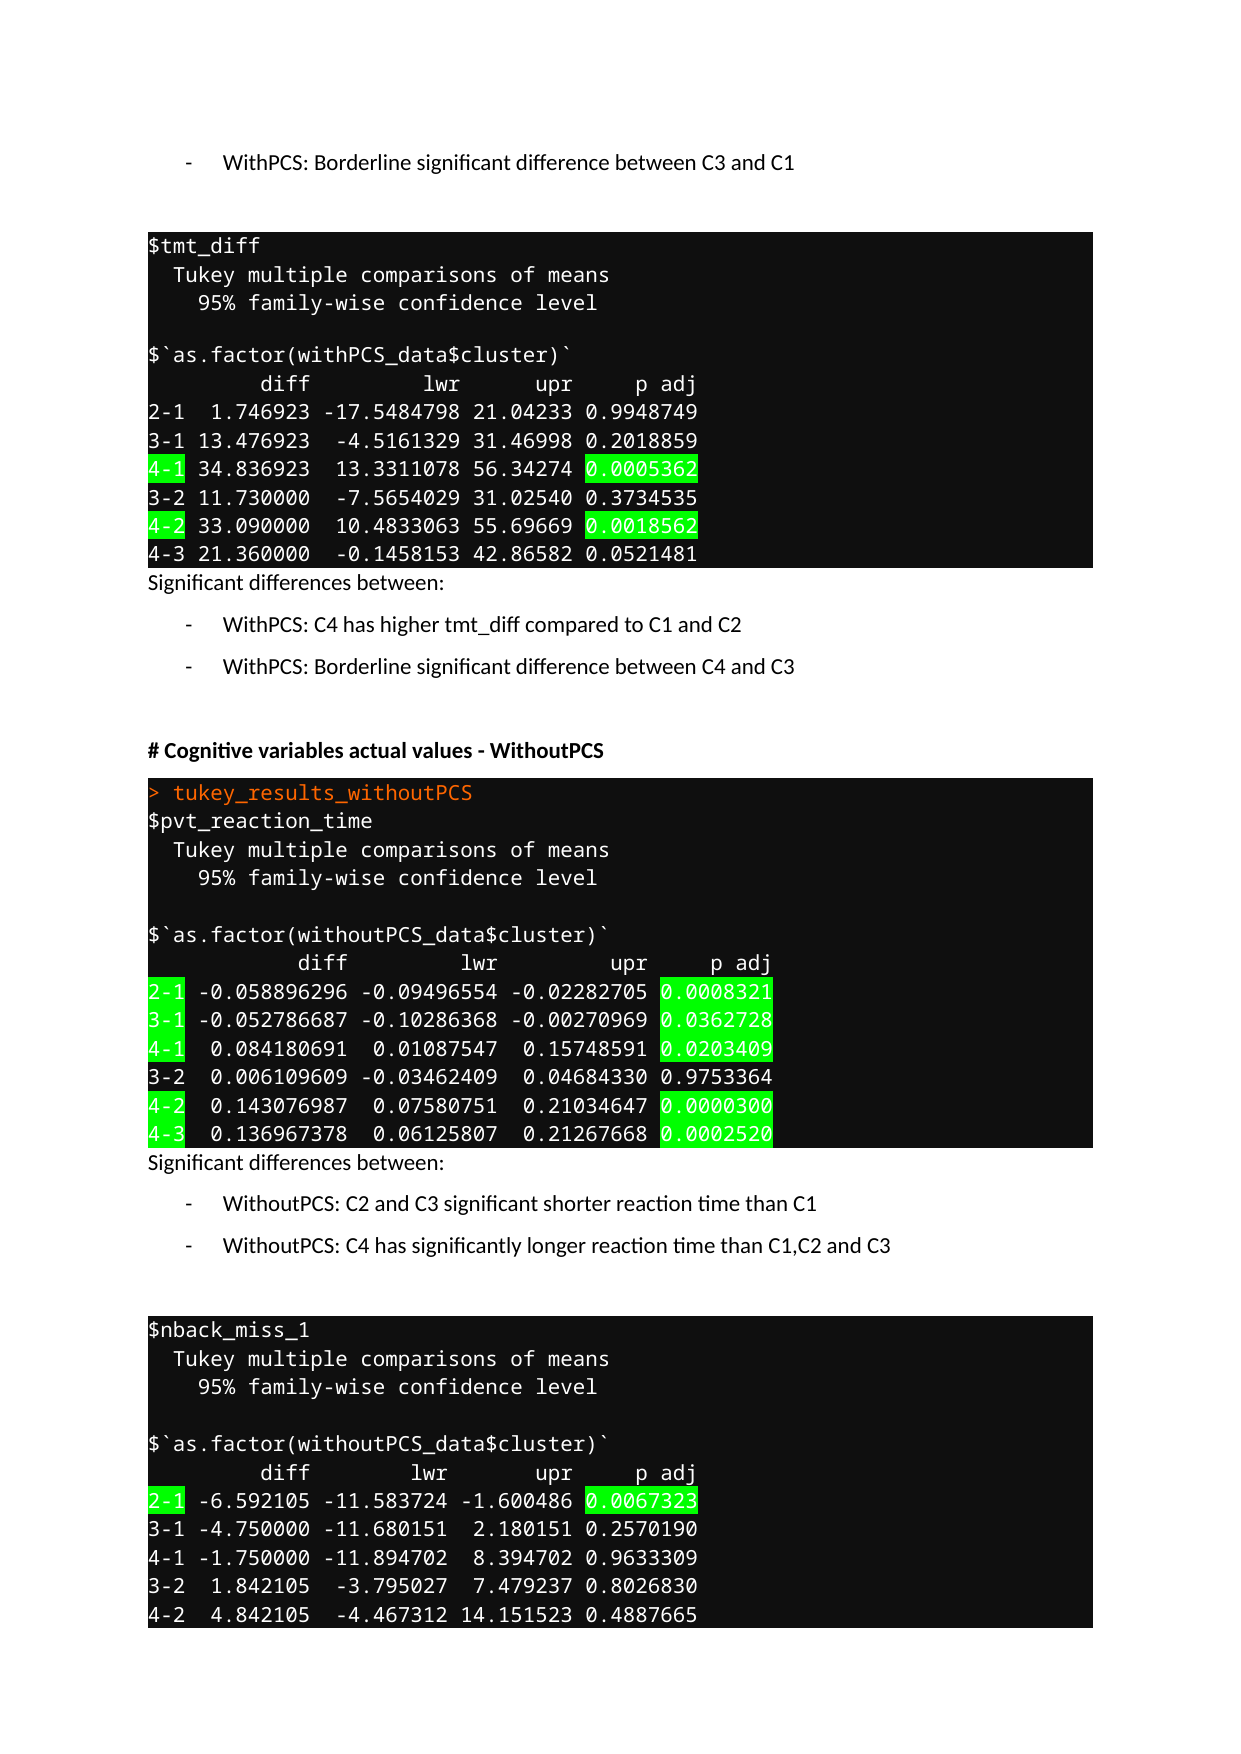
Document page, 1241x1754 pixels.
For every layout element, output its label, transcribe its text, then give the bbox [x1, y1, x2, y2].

text 4-2 33.090000 10.4833063 55.69669 0.0018562 [148, 511, 1093, 539]
text 4-1 34.836923 13.3311078 56.34274 0.0005362 [148, 454, 1093, 483]
text 4-1 -1.750000 -11.894702 8.394702 0.9633309 [148, 1543, 1093, 1571]
text 95% family-wise confidence level [148, 1372, 1093, 1401]
text $tmt_diff [148, 232, 1093, 260]
text # Cognitive variables actual values - WithoutPCS [148, 736, 1093, 764]
text 4-3 0.136967378 0.06125807 0.21267668 0.0002520 [148, 1119, 1093, 1148]
text Tukey multiple comparisons of means [148, 260, 1093, 288]
text 3-1 -4.750000 -11.680151 2.180151 0.2570190 [148, 1514, 1093, 1543]
text 95% family-wise confidence level [148, 863, 1093, 892]
text > tukey_results_withoutPCS [148, 778, 1093, 806]
list WithPCS: Borderline significant difference between C4 and C3 [185, 652, 1093, 680]
text $`as.factor(withoutPCS_data$cluster)` [148, 920, 1093, 948]
text Tukey multiple comparisons of means [148, 835, 1093, 863]
list WithoutPCS: C2 and C3 significant shorter reaction time than C1 [185, 1189, 1093, 1218]
text 2-1 -0.058896296 -0.09496554 -0.02282705 0.0008321 [148, 977, 1093, 1005]
text 2-1 -6.592105 -11.583724 -1.600486 0.0067323 [148, 1486, 1093, 1514]
text $pvt_reaction_time [148, 806, 1093, 835]
text diff lwr upr p adj [148, 948, 1093, 977]
text 3-1 13.476923 -4.5161329 31.46998 0.2018859 [148, 426, 1093, 454]
text 3-2 1.842105 -3.795027 7.479237 0.8026830 [148, 1571, 1093, 1600]
text 4-1 0.084180691 0.01087547 0.15748591 0.0203409 [148, 1034, 1093, 1062]
text diff lwr upr p adj [148, 1458, 1093, 1486]
text 95% family-wise confidence level [148, 288, 1093, 317]
text 4-2 4.842105 -4.467312 14.151523 0.4887665 [148, 1600, 1093, 1628]
text 4-2 0.143076987 0.07580751 0.21034647 0.0000300 [148, 1091, 1093, 1119]
text 3-2 0.006109609 -0.03462409 0.04684330 0.9753364 [148, 1062, 1093, 1091]
text diff lwr upr p adj [148, 369, 1093, 397]
list WithoutPCS: C4 has significantly longer reaction time than C1,C2 and C3 [185, 1232, 1093, 1259]
text 2-1 1.746923 -17.5484798 21.04233 0.9948749 [148, 397, 1093, 426]
text Significant differences between: [148, 1148, 1093, 1176]
text $`as.factor(withPCS_data$cluster)` [148, 341, 1093, 369]
text $nback_miss_1 [148, 1316, 1093, 1344]
text 3-2 11.730000 -7.5654029 31.02540 0.3734535 [148, 483, 1093, 511]
text 3-1 -0.052786687 -0.10286368 -0.00270969 0.0362728 [148, 1005, 1093, 1034]
text Significant differences between: [148, 568, 1093, 596]
text 4-3 21.360000 -0.1458153 42.86582 0.0521481 [148, 539, 1093, 568]
text $`as.factor(withoutPCS_data$cluster)` [148, 1429, 1093, 1458]
text Tukey multiple comparisons of means [148, 1344, 1093, 1372]
list WithPCS: C4 has higher tmt_diff compared to C1 and C2 [185, 610, 1093, 638]
list WithPCS: Borderline significant difference between C3 and C1 [185, 148, 1093, 176]
